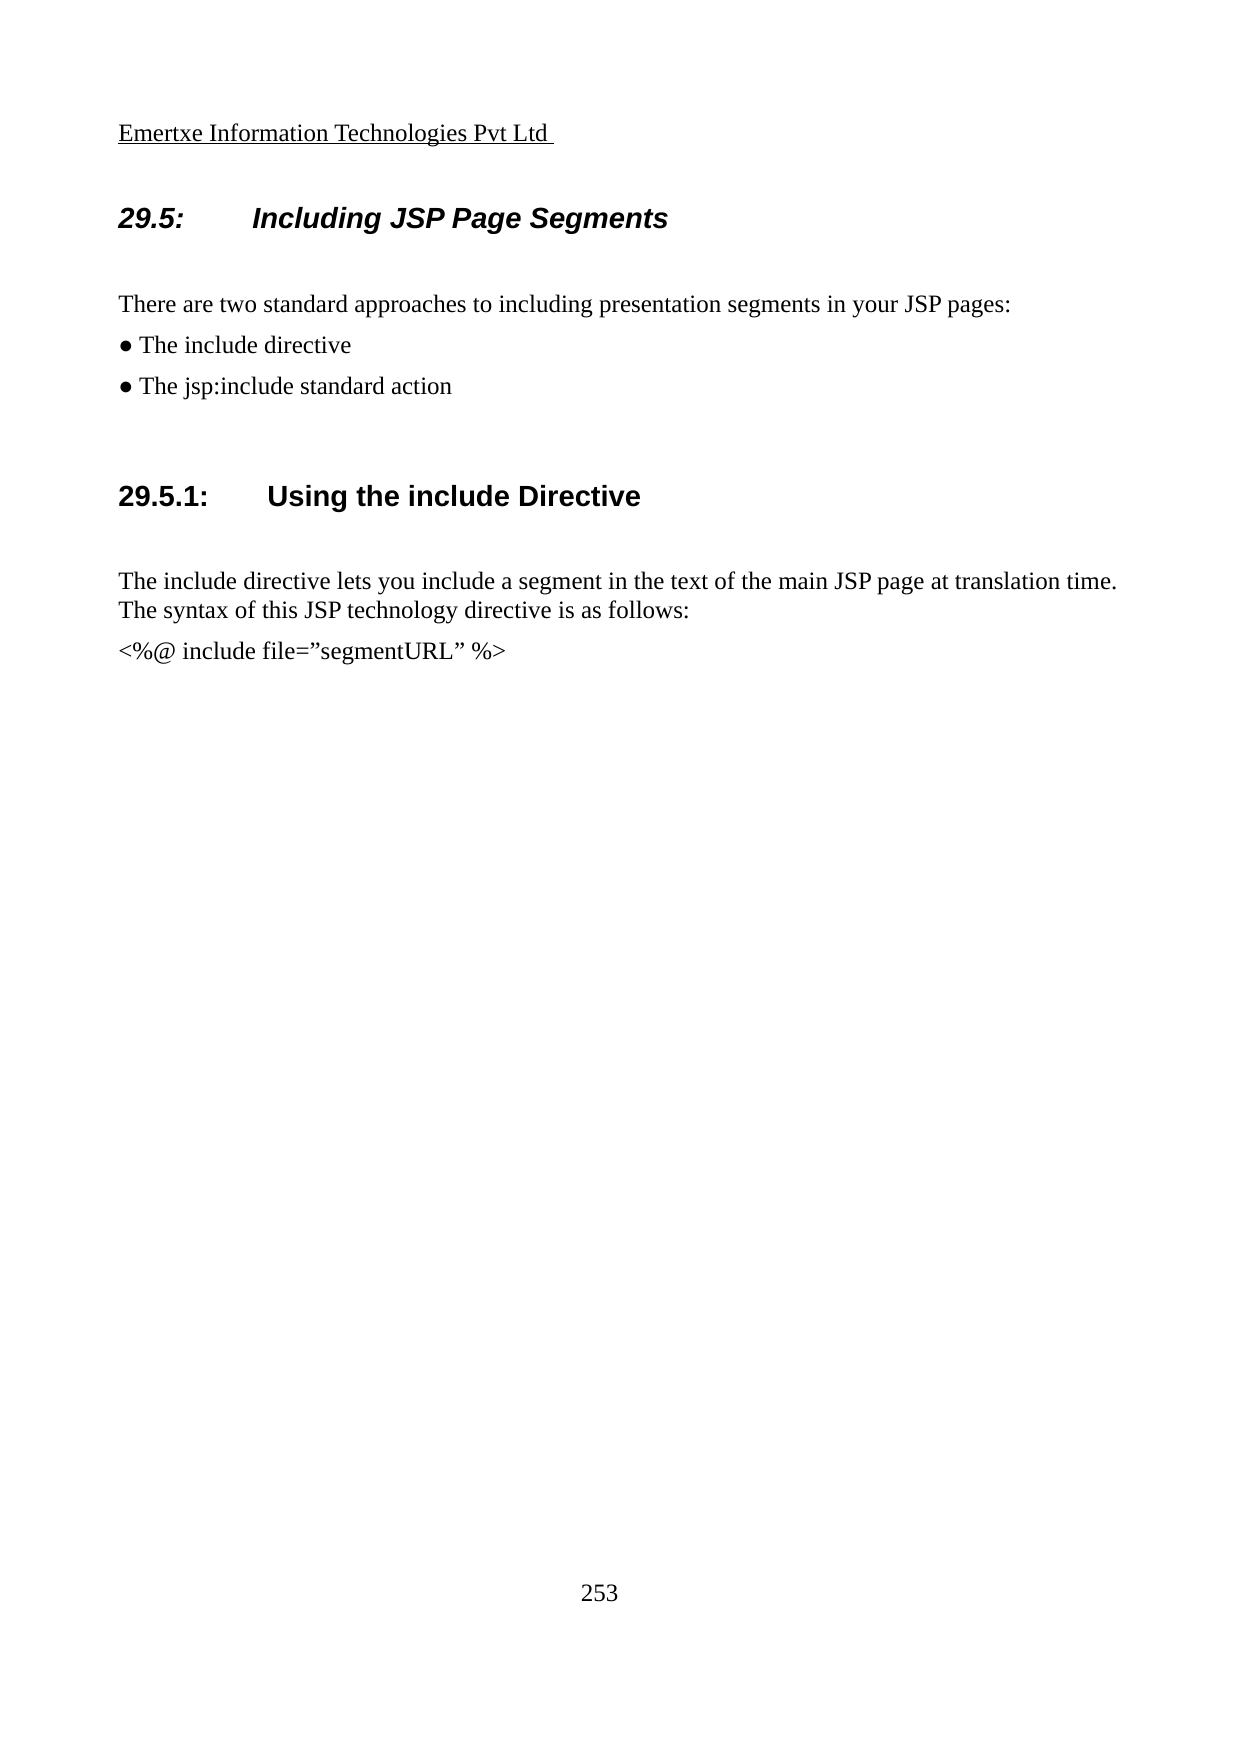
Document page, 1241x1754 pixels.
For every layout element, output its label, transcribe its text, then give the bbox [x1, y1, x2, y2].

subtitle Using the include Directive [118, 479, 1122, 512]
text ● The include directive [118, 330, 1122, 359]
text The include directive lets you include a segment in the text of the main JSP page at translation time. The syntax of this JSP technology directive is as follows: [118, 566, 1122, 623]
subtitle Including JSP Page Segments [118, 201, 1122, 235]
text <%@ include file=”segmentURL” %> [118, 636, 1122, 665]
text There are two standard approaches to including presentation segments in your JSP pages: [118, 289, 1122, 317]
text ● The jsp:include standard action [118, 371, 1122, 400]
